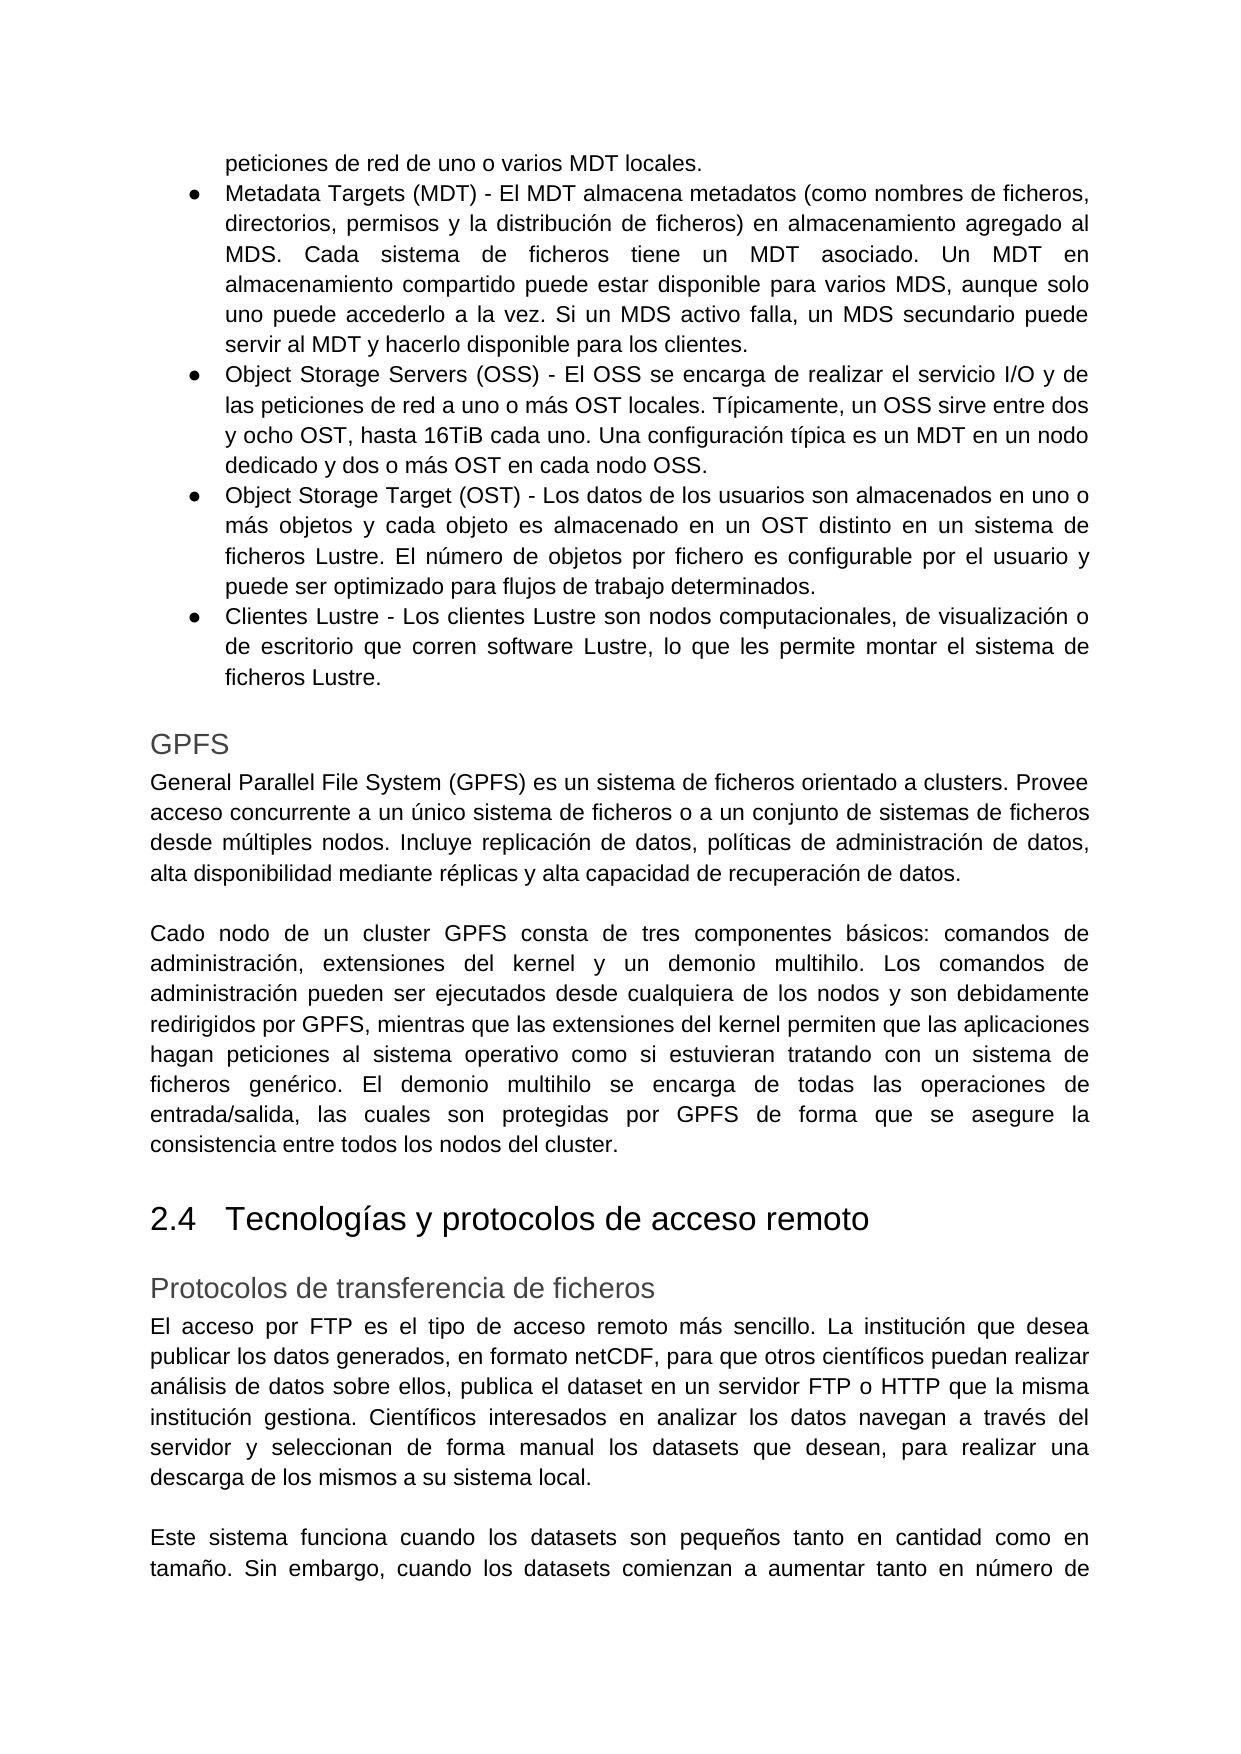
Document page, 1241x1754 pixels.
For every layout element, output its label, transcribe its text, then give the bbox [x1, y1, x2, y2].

text Este sistema funciona cuando los datasets son pequeños tanto en cantidad como en tamaño. Sin embargo, cuando los datasets comienzan a aumentar tanto en número de [150, 1524, 1090, 1581]
subtitle GPFS [150, 727, 1090, 761]
list Object Storage Servers (OSS) - El OSS se encarga de realizar el servicio I/O y de las peticiones de red a uno o más OST locales. Típicamente, un OSS sirve entre dos y ocho OST, hasta 16TiB cada uno. Una configuración típica es un MDT en un nodo dedicado y dos o más OST en cada nodo OSS. [187, 361, 1090, 478]
list Clientes Lustre - Los clientes Lustre son nodos computacionales, de visualización o de escritorio que corren software Lustre, lo que les permite montar el sistema de ficheros Lustre. [187, 603, 1090, 690]
subtitle Protocolos de transferencia de ficheros [150, 1271, 1090, 1304]
text El acceso por FTP es el tipo de acceso remoto más sencillo. La institución que desea publicar los datos generados, en formato netCDF, para que otros científicos puedan realizar análisis de datos sobre ellos, publica el dataset en un servidor FTP o HTTP que la misma institución gestiona. Científicos interesados en analizar los datos navegan a través del servidor y seleccionan de forma manual los datasets que desean, para realizar una descarga de los mismos a su sistema local. [150, 1313, 1090, 1490]
list peticiones de red de uno o varios MDT locales. [187, 150, 1090, 176]
list Metadata Targets (MDT) - El MDT almacena metadatos (como nombres de ficheros, directorios, permisos y la distribución de ficheros) en almacenamiento agregado al MDS. Cada sistema de ficheros tiene un MDT asociado. Un MDT en almacenamiento compartido puede estar disponible para varios MDS, aunque solo uno puede accederlo a la vez. Si un MDS activo falla, un MDS secundario puede servir al MDT y hacerlo disponible para los clientes. [187, 180, 1090, 358]
list Object Storage Target (OST) - Los datos de los usuarios son almacenados en uno o más objetos y cada objeto es almacenado en un OST distinto en un sistema de ficheros Lustre. El número de objetos por fichero es configurable por el usuario y puede ser optimizado para flujos de trabajo determinados. [187, 482, 1090, 599]
text General Parallel File System (GPFS) es un sistema de ficheros orientado a clusters. Provee acceso concurrente a un único sistema de ficheros o a un conjunto de sistemas de ficheros desde múltiples nodos. Incluye replicación de datos, políticas de administración de datos, alta disponibilidad mediante réplicas y alta capacidad de recuperación de datos. [150, 769, 1090, 886]
subtitle Tecnologías y protocolos de acceso remoto [150, 1199, 1090, 1238]
text Cado nodo de un cluster GPFS consta de tres componentes básicos: comandos de administración, extensiones del kernel y un demonio multihilo. Los comandos de administración pueden ser ejecutados desde cualquiera de los nodos y son debidamente redirigidos por GPFS, mientras que las extensiones del kernel permiten que las aplicaciones hagan peticiones al sistema operativo como si estuvieran tratando con un sistema de ficheros genérico. El demonio multihilo se encarga de todas las operaciones de entrada/salida, las cuales son protegidas por GPFS de forma que se asegure la consistencia entre todos los nodos del cluster. [150, 920, 1090, 1158]
